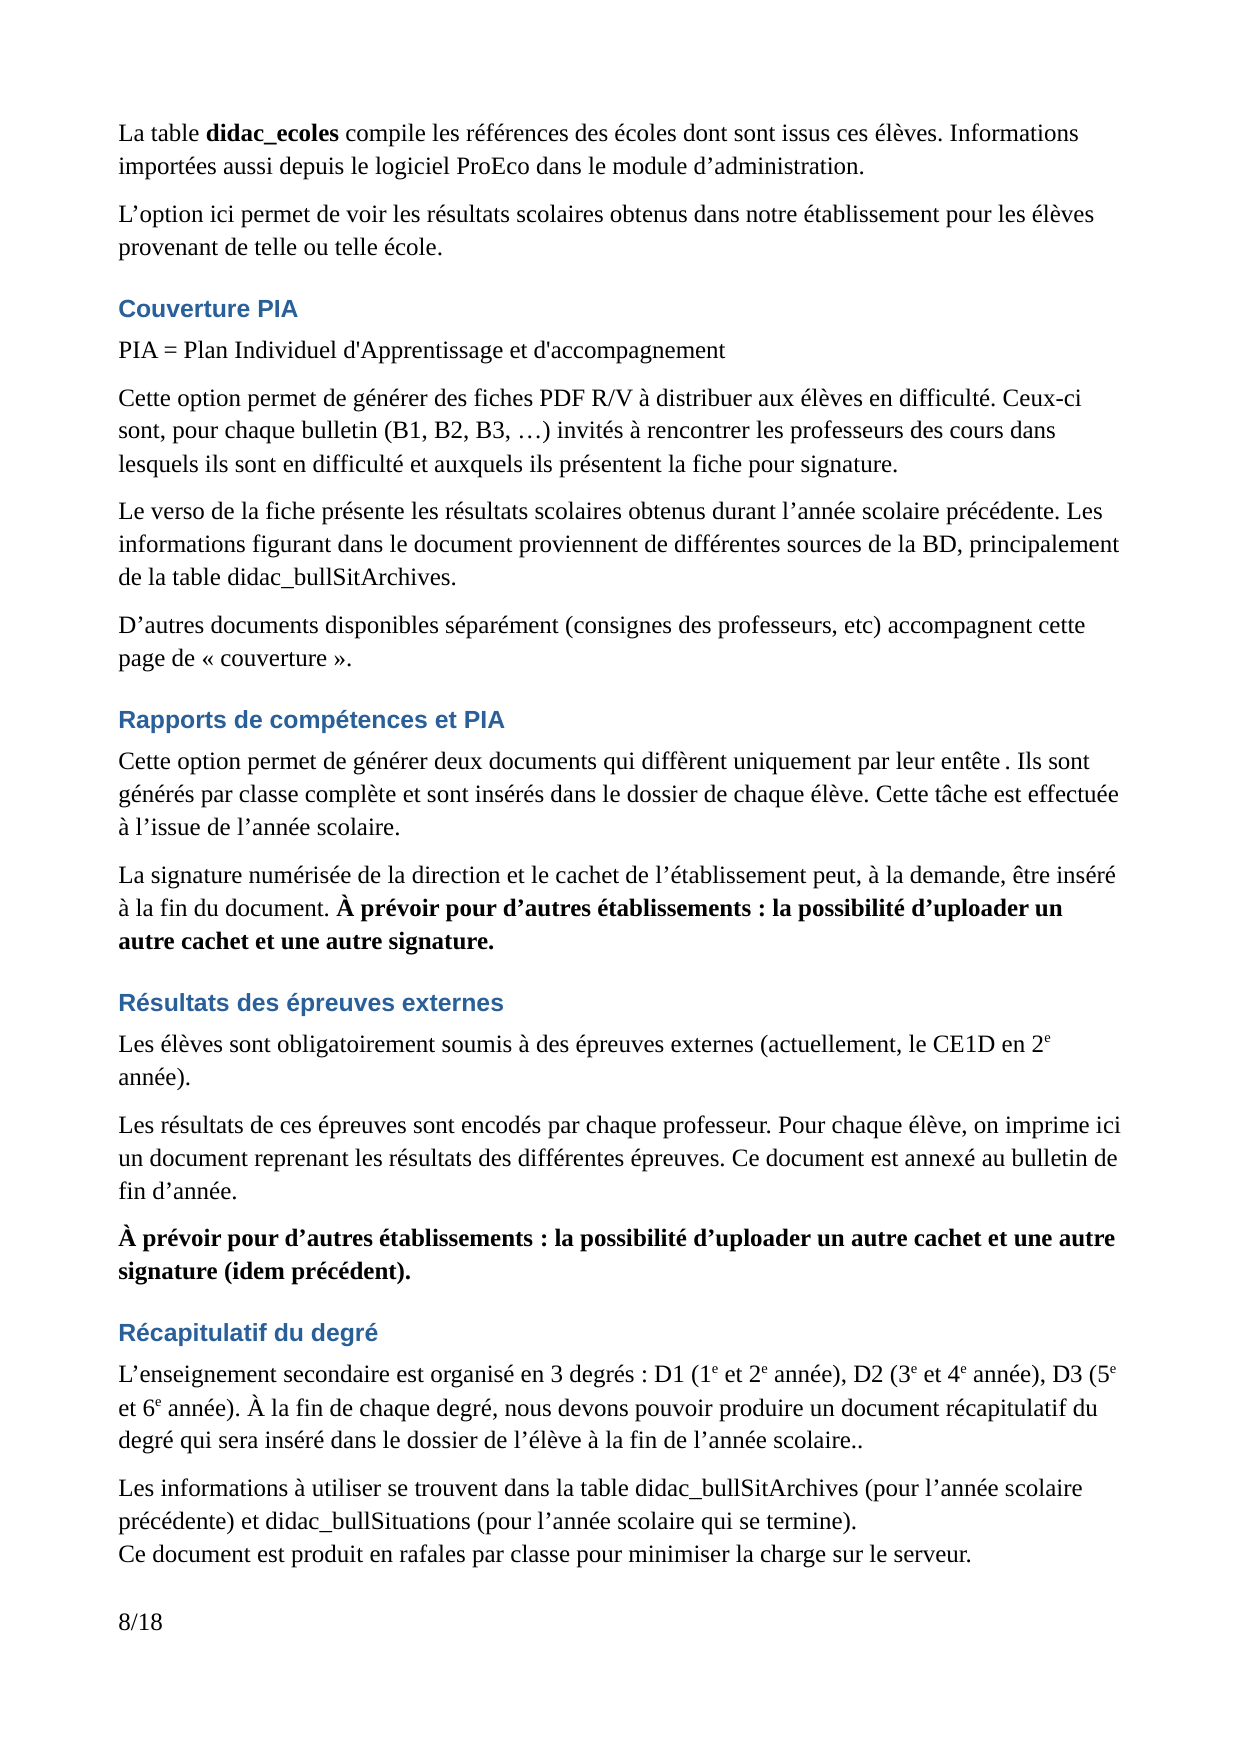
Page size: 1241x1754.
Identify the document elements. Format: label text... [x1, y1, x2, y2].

text Les informations à utiliser se trouvent dans la table didac_bullSitArchives (pour l’année scolaire précédente) et didac_bullSituations (pour l’année scolaire qui se termine). Ce document est produit en rafales par classe pour minimiser la charge sur le serveur. [118, 1473, 1122, 1568]
text Les résultats de ces épreuves sont encodés par chaque professeur. Pour chaque élève, on imprime ici un document reprenant les résultats des différentes épreuves. Ce document est annexé au bulletin de fin d’année. [118, 1110, 1122, 1204]
text Cette option permet de générer deux documents qui diffèrent uniquement par leur entête . Ils sont générés par classe complète et sont insérés dans le dossier de chaque élève. Cette tâche est effectuée à l’issue de l’année scolaire. [118, 746, 1122, 841]
text La signature numérisée de la direction et le cachet de l’établissement peut, à la demande, être inséré à la fin du document. À prévoir pour d’autres établissements : la possibilité d’uploader un autre cachet et une autre signature. [118, 860, 1122, 954]
text À prévoir pour d’autres établissements : la possibilité d’uploader un autre cachet et une autre signature (idem précédent). [118, 1223, 1122, 1285]
text La table didac_ecoles compile les références des écoles dont sont issus ces élèves. Informations importées aussi depuis le logiciel ProEco dans le module d’administration. [118, 118, 1122, 180]
subtitle Rapports de compétences et PIA [118, 705, 1122, 734]
text D’autres documents disponibles séparément (consignes des professeurs, etc) accompagnent cette page de « couverture ». [118, 610, 1122, 672]
text L’enseignement secondaire est organisé en 3 degrés : D1 (1e et 2e année), D2 (3e et 4e année), D3 (5e et 6e année). À la fin de chaque degré, nous devons pouvoir produire un document récapitulatif du degré qui sera inséré dans le dossier de l’élève à la fin de l’année scolaire.. [118, 1359, 1122, 1454]
subtitle Résultats des épreuves externes [118, 988, 1122, 1017]
subtitle Couverture PIA [118, 294, 1122, 322]
text PIA = Plan Individuel d'Apprentissage et d'accompagnement [118, 335, 1122, 364]
text Cette option permet de générer des fiches PDF R/V à distribuer aux élèves en difficulté. Ceux-ci sont, pour chaque bulletin (B1, B2, B3, …) invités à rencontrer les professeurs des cours dans lesquels ils sont en difficulté et auxquels ils présentent la fiche pour signature. [118, 383, 1122, 477]
text L’option ici permet de voir les résultats scolaires obtenus dans notre établissement pour les élèves provenant de telle ou telle école. [118, 199, 1122, 261]
text Le verso de la fiche présente les résultats scolaires obtenus durant l’année scolaire précédente. Les informations figurant dans le document proviennent de différentes sources de la BD, principalement de la table didac_bullSitArchives. [118, 496, 1122, 591]
subtitle Récapitulatif du degré [118, 1318, 1122, 1347]
text Les élèves sont obligatoirement soumis à des épreuves externes (actuellement, le CE1D en 2e année). [118, 1029, 1122, 1091]
